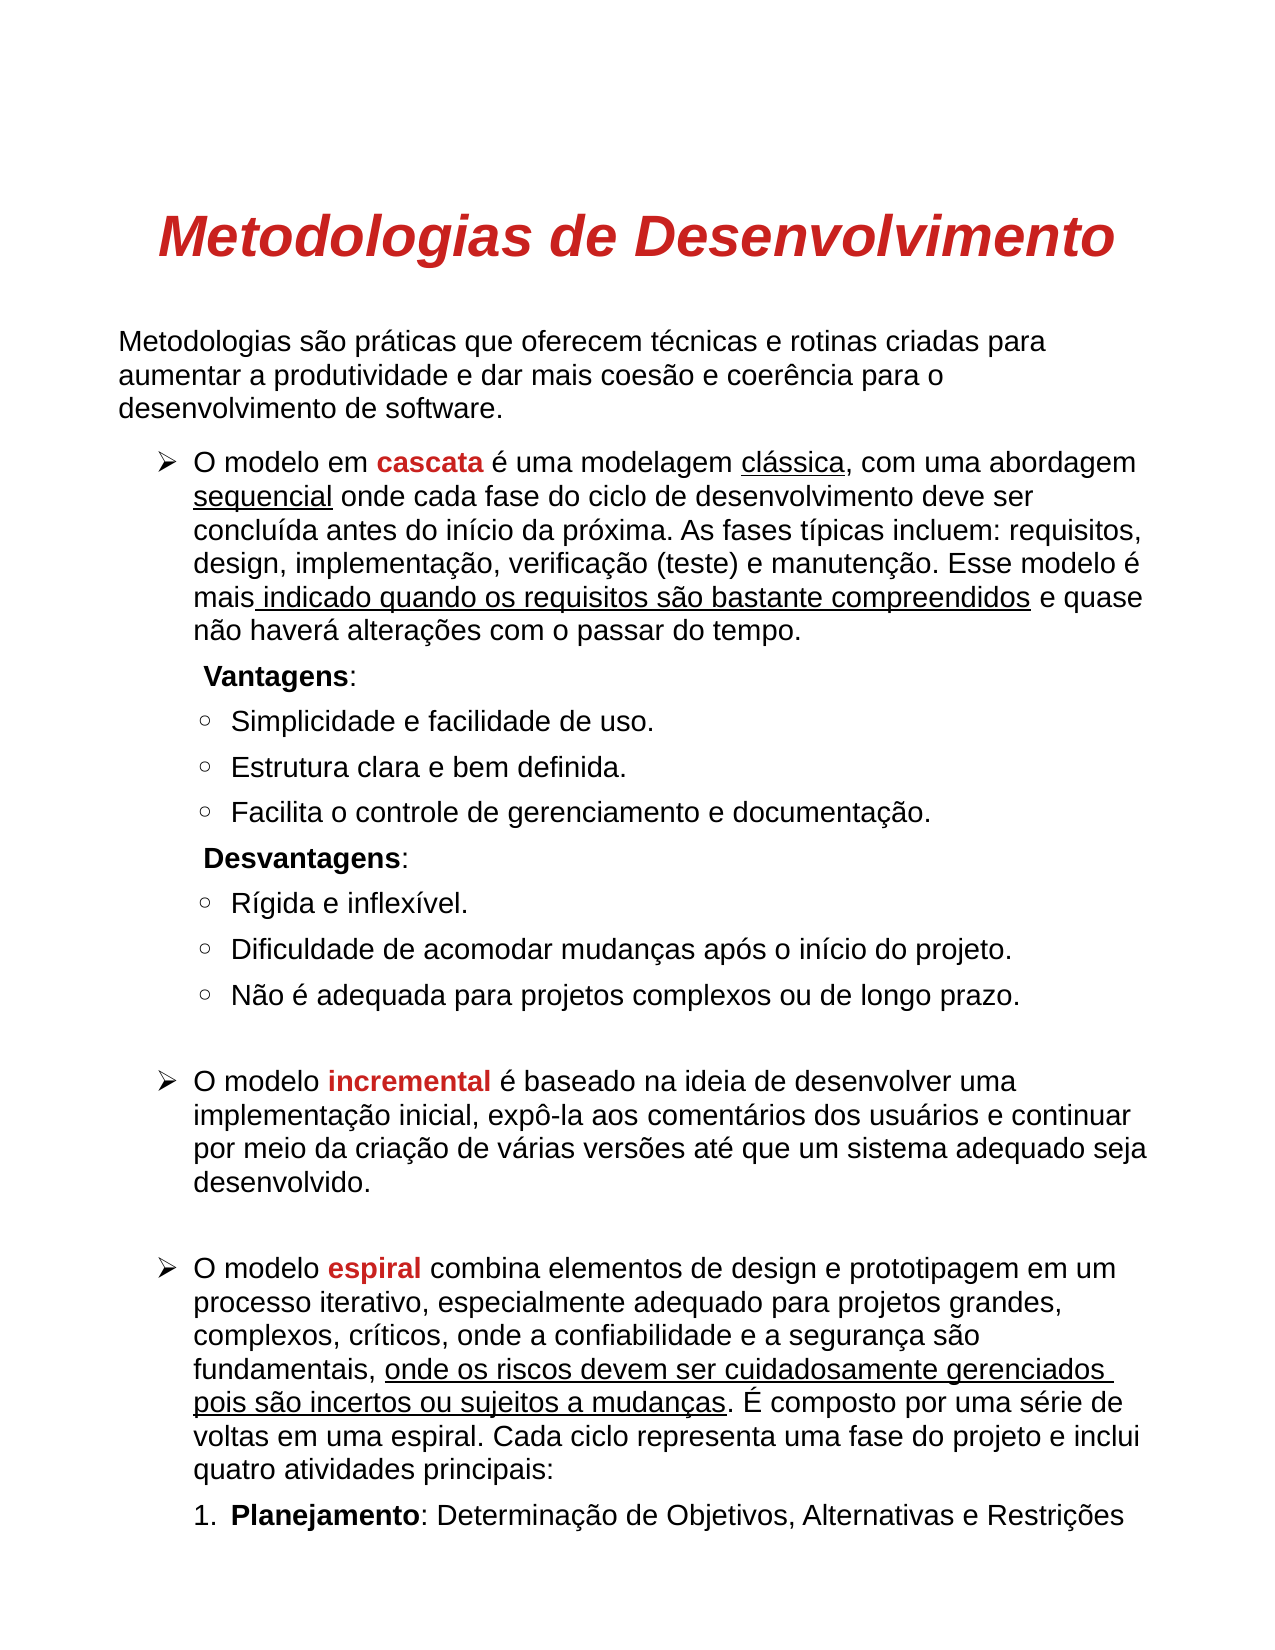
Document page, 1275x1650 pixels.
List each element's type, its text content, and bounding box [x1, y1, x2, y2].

text Vantagens: [203, 659, 1157, 692]
list Rígida e inflexível. [193, 886, 1157, 920]
list O modelo incremental é baseado na ideia de desenvolver uma implementação inicial, expô-la aos comentários dos usuários e continuar por meio da criação de várias versões até que um sistema adequado seja desenvolvido. [156, 1064, 1157, 1198]
list Estrutura clara e bem definida. [193, 750, 1157, 783]
list O modelo espiral combina elementos de design e prototipagem em um processo iterativo, especialmente adequado para projetos grandes, complexos, críticos, onde a confiabilidade e a segurança são fundamentais, onde os riscos devem ser cuidadosamente gerenciados pois são incertos ou sujeitos a mudanças. É composto por uma série de voltas em uma espiral. Cada ciclo representa uma fase do projeto e inclui quatro atividades principais: [156, 1251, 1157, 1486]
text Desvantagens: [203, 841, 1157, 874]
list Simplicidade e facilidade de uso. [193, 704, 1157, 738]
list Planejamento: Determinação de Objetivos, Alternativas e Restrições [193, 1498, 1157, 1531]
list Não é adequada para projetos complexos ou de longo prazo. [193, 978, 1157, 1011]
list Facilita o controle de gerenciamento e documentação. [193, 795, 1157, 829]
list O modelo em cascata é uma modelagem clássica, com uma abordagem sequencial onde cada fase do ciclo de desenvolvimento deve ser concluída antes do início da próxima. As fases típicas incluem: requisitos, design, implementação, verificação (teste) e manutenção. Esse modelo é mais indicado quando os requisitos são bastante compreendidos e quase não haverá alterações com o passar do tempo. [156, 445, 1157, 647]
title Metodologias de Desenvolvimento [118, 201, 1157, 268]
text Metodologias são práticas que oferecem técnicas e rotinas criadas para aumentar a produtividade e dar mais coesão e coerência para o desenvolvimento de software. [118, 324, 1157, 425]
list Dificuldade de acomodar mudanças após o início do projeto. [193, 932, 1157, 966]
